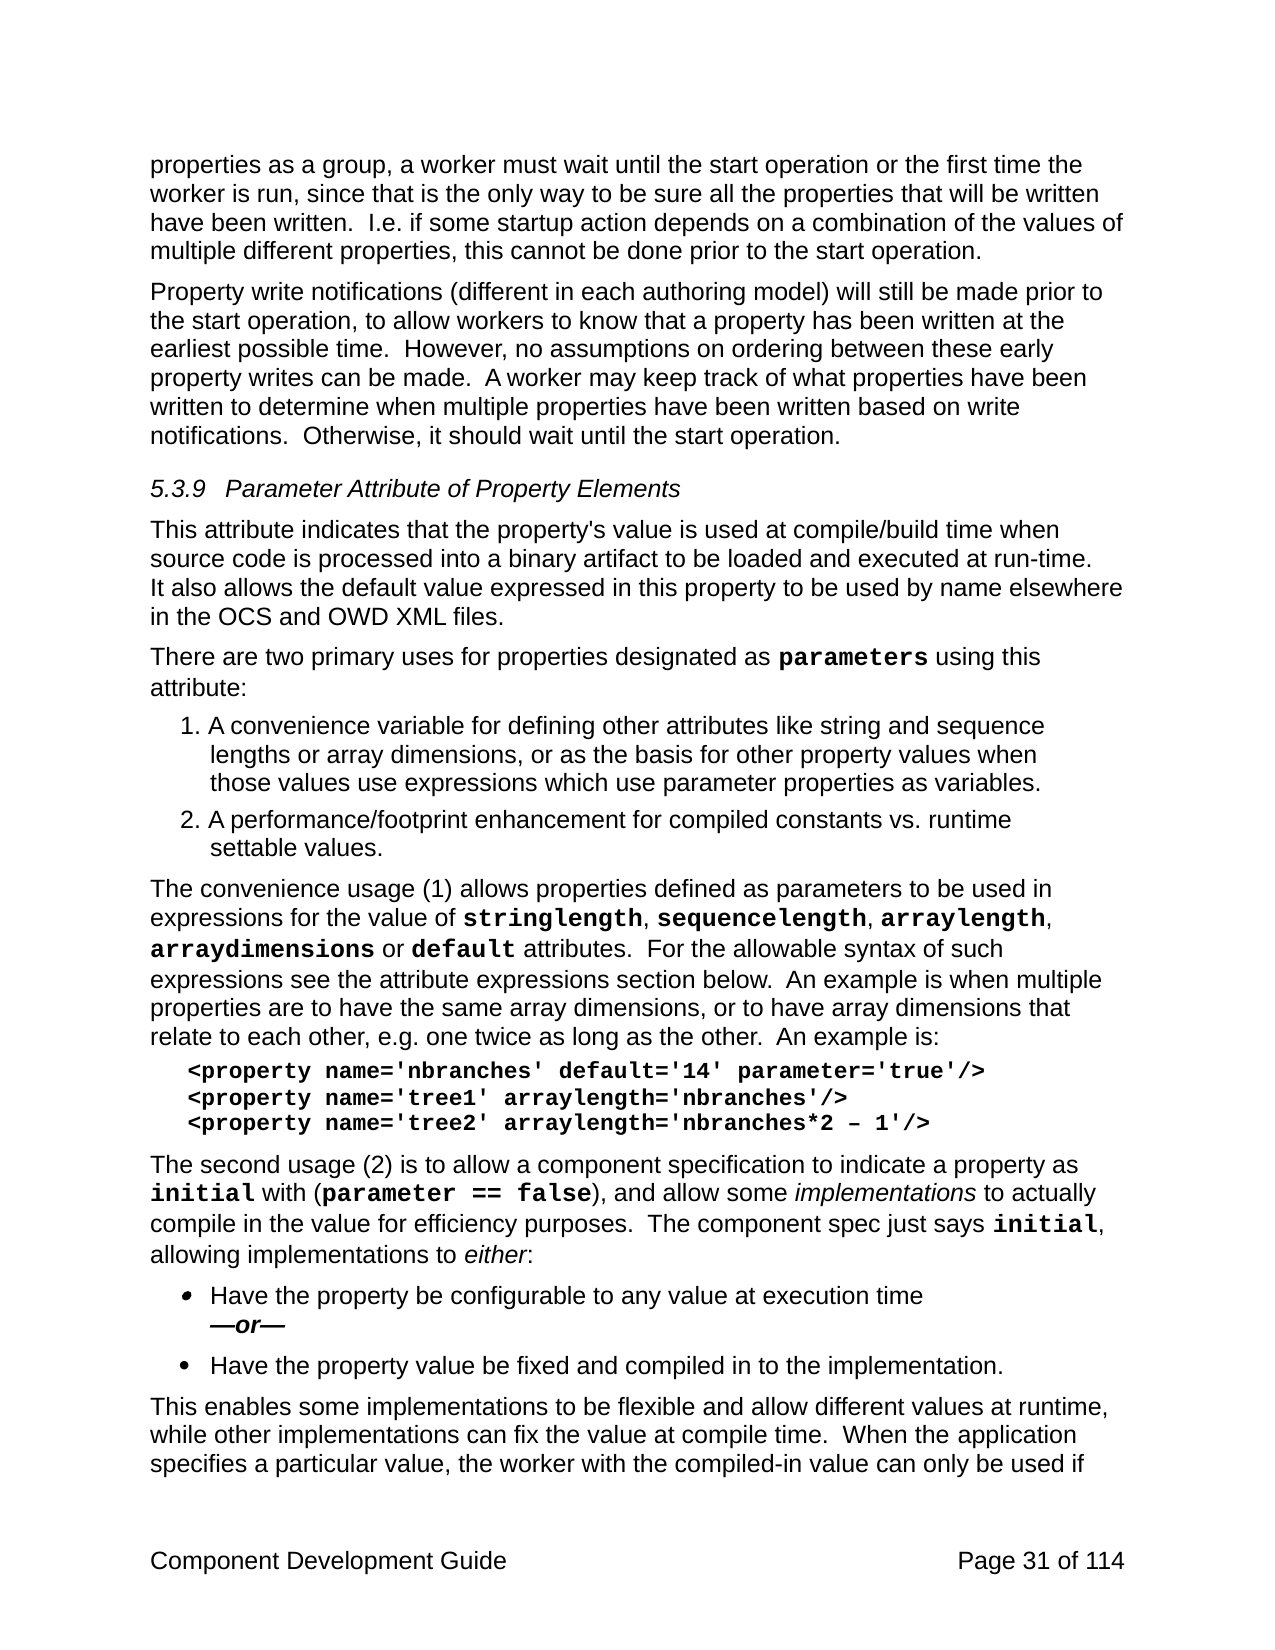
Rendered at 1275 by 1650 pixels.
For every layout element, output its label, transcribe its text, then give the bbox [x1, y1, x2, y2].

text properties as a group, a worker must wait until the start operation or the first time the worker is run, since that is the only way to be sure all the properties that will be written have been written. I.e. if some startup action depends on a combination of the values of multiple different properties, this cannot be done prior to the start operation. [150, 150, 1125, 265]
text The convenience usage (1) allows properties defined as parameters to be used in expressions for the value of stringlength, sequencelength, arraylength, arraydimensions or default attributes. For the allowable syntax of such expressions see the attribute expressions section below. An example is when multiple properties are to have the same array dimensions, or to have array dimensions that relate to each other, e.g. one twice as long as the other. An example is: [150, 874, 1125, 1051]
list Have the property value be fixed and compiled in to the implementation. [180, 1351, 1125, 1379]
subtitle Parameter Attribute of Property Elements [150, 474, 1125, 503]
text The second usage (2) is to allow a component specification to indicate a property as initial with (parameter == false), and allow some implementations to actually compile in the value for efficiency purposes. The component spec just says initial, allowing implementations to either: [150, 1150, 1125, 1269]
text There are two primary uses for properties designated as parameters using this attribute: [150, 642, 1125, 702]
list A convenience variable for defining other attributes like string and sequence lengths or array dimensions, or as the basis for other property values when those values use expressions which use parameter properties as variables. [180, 711, 1065, 797]
text <property name='nbranches' default='14' parameter='true'/> <property name='tree1' arraylength='nbranches'/> <property name='tree2' arraylength='nbranches*2 – 1'/> [187, 1060, 1125, 1138]
text Property write notifications (different in each authoring model) will still be made prior to the start operation, to allow workers to know that a property has been written at the earliest possible time. However, no assumptions on ordering between these early property writes can be made. A worker may keep track of what properties have been written to determine when multiple properties have been written based on write notifications. Otherwise, it should wait until the start operation. [150, 277, 1125, 449]
list Have the property be configurable to any value at execution time —or— [180, 1281, 1125, 1339]
list A performance/footprint enhancement for compiled constants vs. runtime settable values. [180, 804, 1065, 862]
text This enables some implementations to be flexible and allow different values at runtime, while other implementations can fix the value at compile time. When the application specifies a particular value, the worker with the compiled-in value can only be used if [150, 1391, 1125, 1478]
text This attribute indicates that the property's value is used at compile/build time when source code is processed into a binary artifact to be loaded and executed at run-time. It also allows the default value expressed in this property to be used by name elsewhere in the OCS and OWD XML files. [150, 515, 1125, 630]
